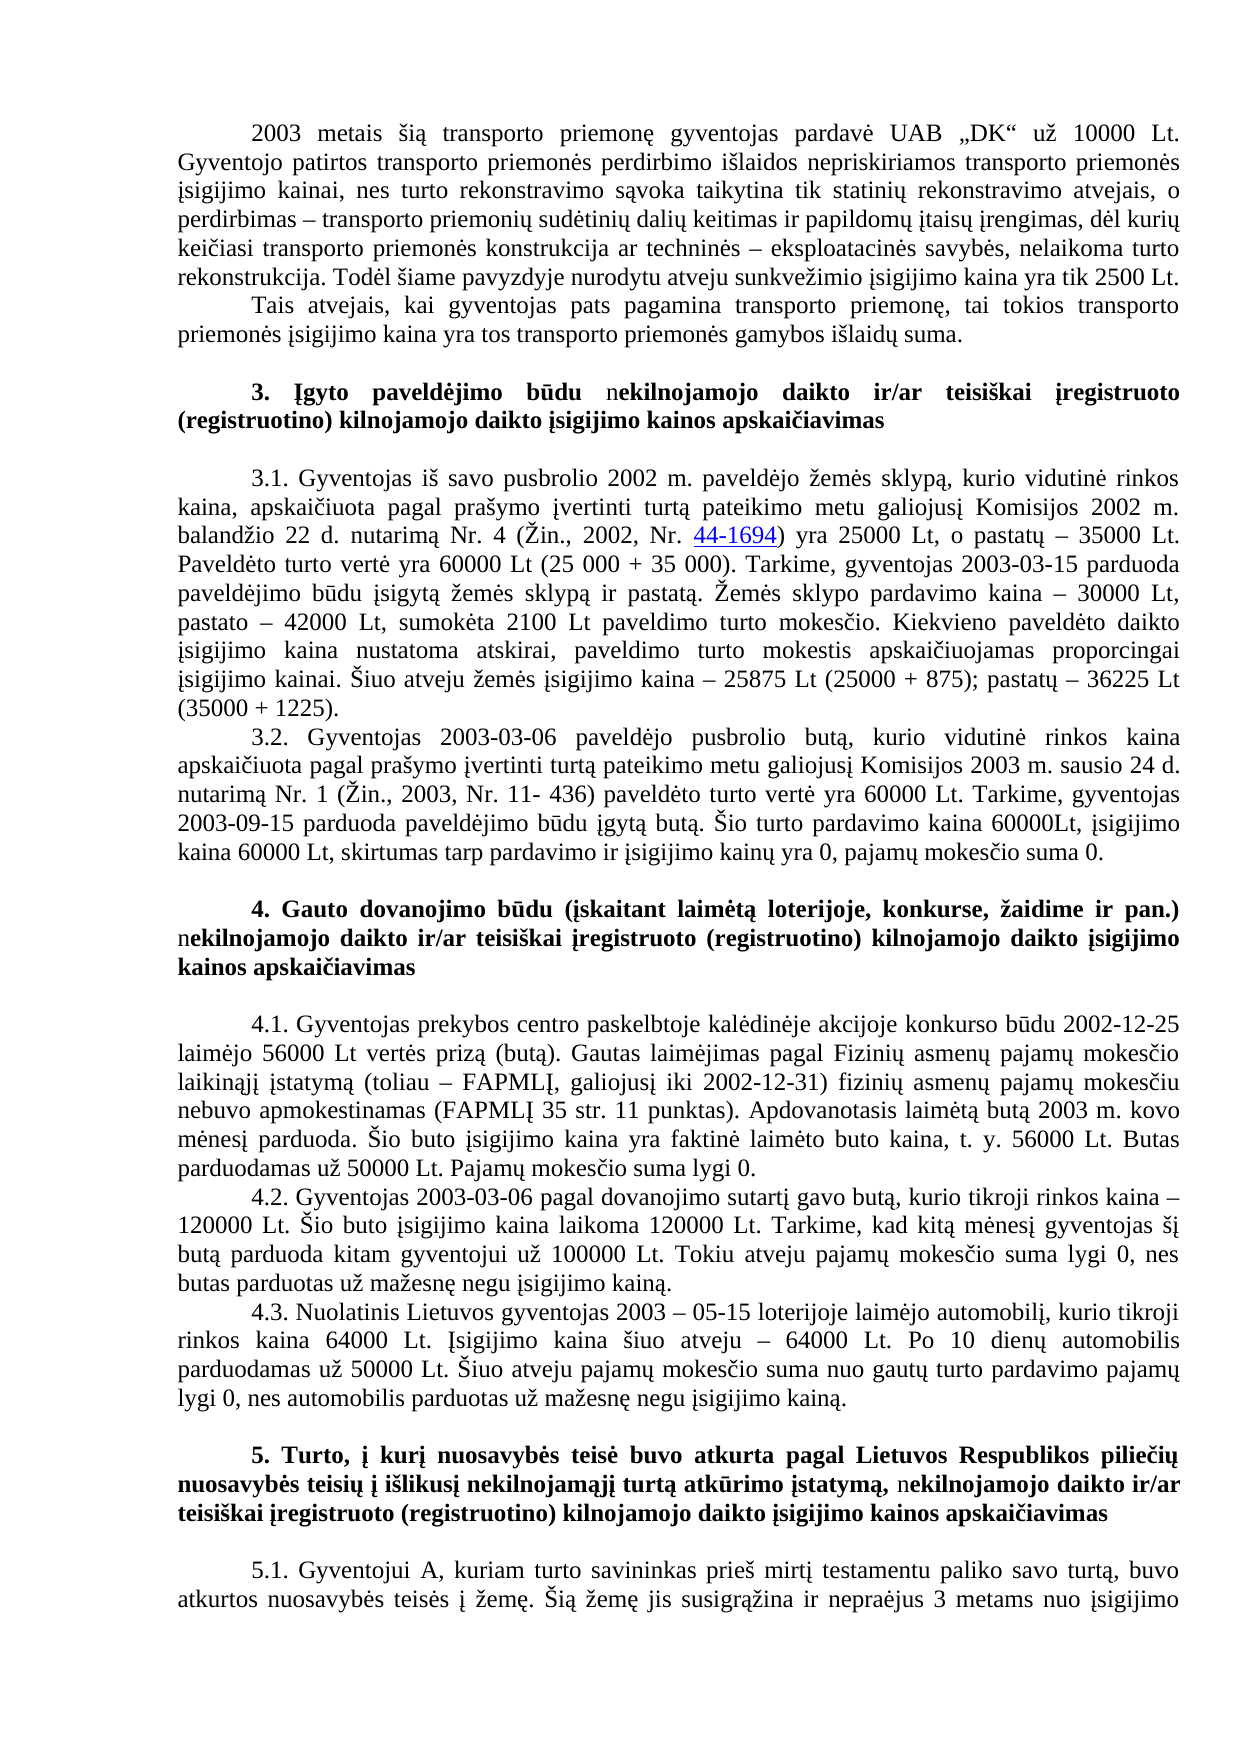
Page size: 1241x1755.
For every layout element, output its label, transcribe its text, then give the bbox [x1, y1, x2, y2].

text 5. Turto, į kurį nuosavybės teisė buvo atkurta pagal Lietuvos Respublikos piliečių nuosavybės teisių į išlikusį nekilnojamąjį turtą atkūrimo įstatymą, nekilnojamojo daikto ir/ar teisiškai įregistruoto (registruotino) kilnojamojo daikto įsigijimo kainos apskaičiavimas [177, 1441, 1181, 1527]
text 4.2. Gyventojas 2003-03-06 pagal dovanojimo sutartį gavo butą, kurio tikroji rinkos kaina – 120000 Lt. Šio buto įsigijimo kaina laikoma 120000 Lt. Tarkime, kad kitą mėnesį gyventojas šį butą parduoda kitam gyventojui už 100000 Lt. Tokiu atveju pajamų mokesčio suma lygi 0, nes butas parduotas už mažesnę negu įsigijimo kainą. [177, 1182, 1181, 1297]
text 3. Įgyto paveldėjimo būdu nekilnojamojo daikto ir/ar teisiškai įregistruoto (registruotino) kilnojamojo daikto įsigijimo kainos apskaičiavimas [177, 377, 1181, 434]
text 3.1. Gyventojas iš savo pusbrolio 2002 m. paveldėjo žemės sklypą, kurio vidutinė rinkos kaina, apskaičiuota pagal prašymo įvertinti turtą pateikimo metu galiojusį Komisijos 2002 m. balandžio 22 d. nutarimą Nr. 4 (Žin., 2002, Nr. 44-1694) yra 25000 Lt, o pastatų – 35000 Lt. Paveldėto turto vertė yra 60000 Lt (25 000 + 35 000). Tarkime, gyventojas 2003-03-15 parduoda paveldėjimo būdu įsigytą žemės sklypą ir pastatą. Žemės sklypo pardavimo kaina – 30000 Lt, pastato – 42000 Lt, sumokėta 2100 Lt paveldimo turto mokesčio. Kiekvieno paveldėto daikto įsigijimo kaina nustatoma atskirai, paveldimo turto mokestis apskaičiuojamas proporcingai įsigijimo kainai. Šiuo atveju žemės įsigijimo kaina – 25875 Lt (25000 + 875); pastatų – 36225 Lt (35000 + 1225). [177, 463, 1181, 722]
text 4. Gauto dovanojimo būdu (įskaitant laimėtą loterijoje, konkurse, žaidime ir pan.) nekilnojamojo daikto ir/ar teisiškai įregistruoto (registruotino) kilnojamojo daikto įsigijimo kainos apskaičiavimas [177, 894, 1181, 981]
text 2003 metais šią transporto priemonę gyventojas pardavė UAB „DK“ už 10000 Lt. Gyventojo patirtos transporto priemonės perdirbimo išlaidos nepriskiriamos transporto priemonės įsigijimo kainai, nes turto rekonstravimo sąvoka taikytina tik statinių rekonstravimo atvejais, o perdirbimas – transporto priemonių sudėtinių dalių keitimas ir papildomų įtaisų įrengimas, dėl kurių keičiasi transporto priemonės konstrukcija ar techninės – eksploatacinės savybės, nelaikoma turto rekonstrukcija. Todėl šiame pavyzdyje nurodytu atveju sunkvežimio įsigijimo kaina yra tik 2500 Lt. [177, 118, 1181, 291]
text 5.1. Gyventojui A, kuriam turto savininkas prieš mirtį testamentu paliko savo turtą, buvo atkurtos nuosavybės teisės į žemę. Šią žemę jis susigrąžina ir nepraėjus 3 metams nuo įsigijimo [177, 1556, 1181, 1613]
text 3.2. Gyventojas 2003-03-06 paveldėjo pusbrolio butą, kurio vidutinė rinkos kaina apskaičiuota pagal prašymo įvertinti turtą pateikimo metu galiojusį Komisijos 2003 m. sausio 24 d. nutarimą Nr. 1 (Žin., 2003, Nr. 11- 436) paveldėto turto vertė yra 60000 Lt. Tarkime, gyventojas 2003-09-15 parduoda paveldėjimo būdu įgytą butą. Šio turto pardavimo kaina 60000Lt, įsigijimo kaina 60000 Lt, skirtumas tarp pardavimo ir įsigijimo kainų yra 0, pajamų mokesčio suma 0. [177, 722, 1182, 866]
text 4.1. Gyventojas prekybos centro paskelbtoje kalėdinėje akcijoje konkurso būdu 2002-12-25 laimėjo 56000 Lt vertės prizą (butą). Gautas laimėjimas pagal Fizinių asmenų pajamų mokesčio laikinąjį įstatymą (toliau – FAPMLĮ, galiojusį iki 2002-12-31) fizinių asmenų pajamų mokesčiu nebuvo apmokestinamas (FAPMLĮ 35 str. 11 punktas). Apdovanotasis laimėtą butą 2003 m. kovo mėnesį parduoda. Šio buto įsigijimo kaina yra faktinė laimėto buto kaina, t. y. 56000 Lt. Butas parduodamas už 50000 Lt. Pajamų mokesčio suma lygi 0. [177, 1009, 1181, 1182]
text Tais atvejais, kai gyventojas pats pagamina transporto priemonę, tai tokios transporto priemonės įsigijimo kaina yra tos transporto priemonės gamybos išlaidų suma. [177, 291, 1181, 348]
text 4.3. Nuolatinis Lietuvos gyventojas 2003 – 05-15 loterijoje laimėjo automobilį, kurio tikroji rinkos kaina 64000 Lt. Įsigijimo kaina šiuo atveju – 64000 Lt. Po 10 dienų automobilis parduodamas už 50000 Lt. Šiuo atveju pajamų mokesčio suma nuo gautų turto pardavimo pajamų lygi 0, nes automobilis parduotas už mažesnę negu įsigijimo kainą. [177, 1297, 1181, 1412]
